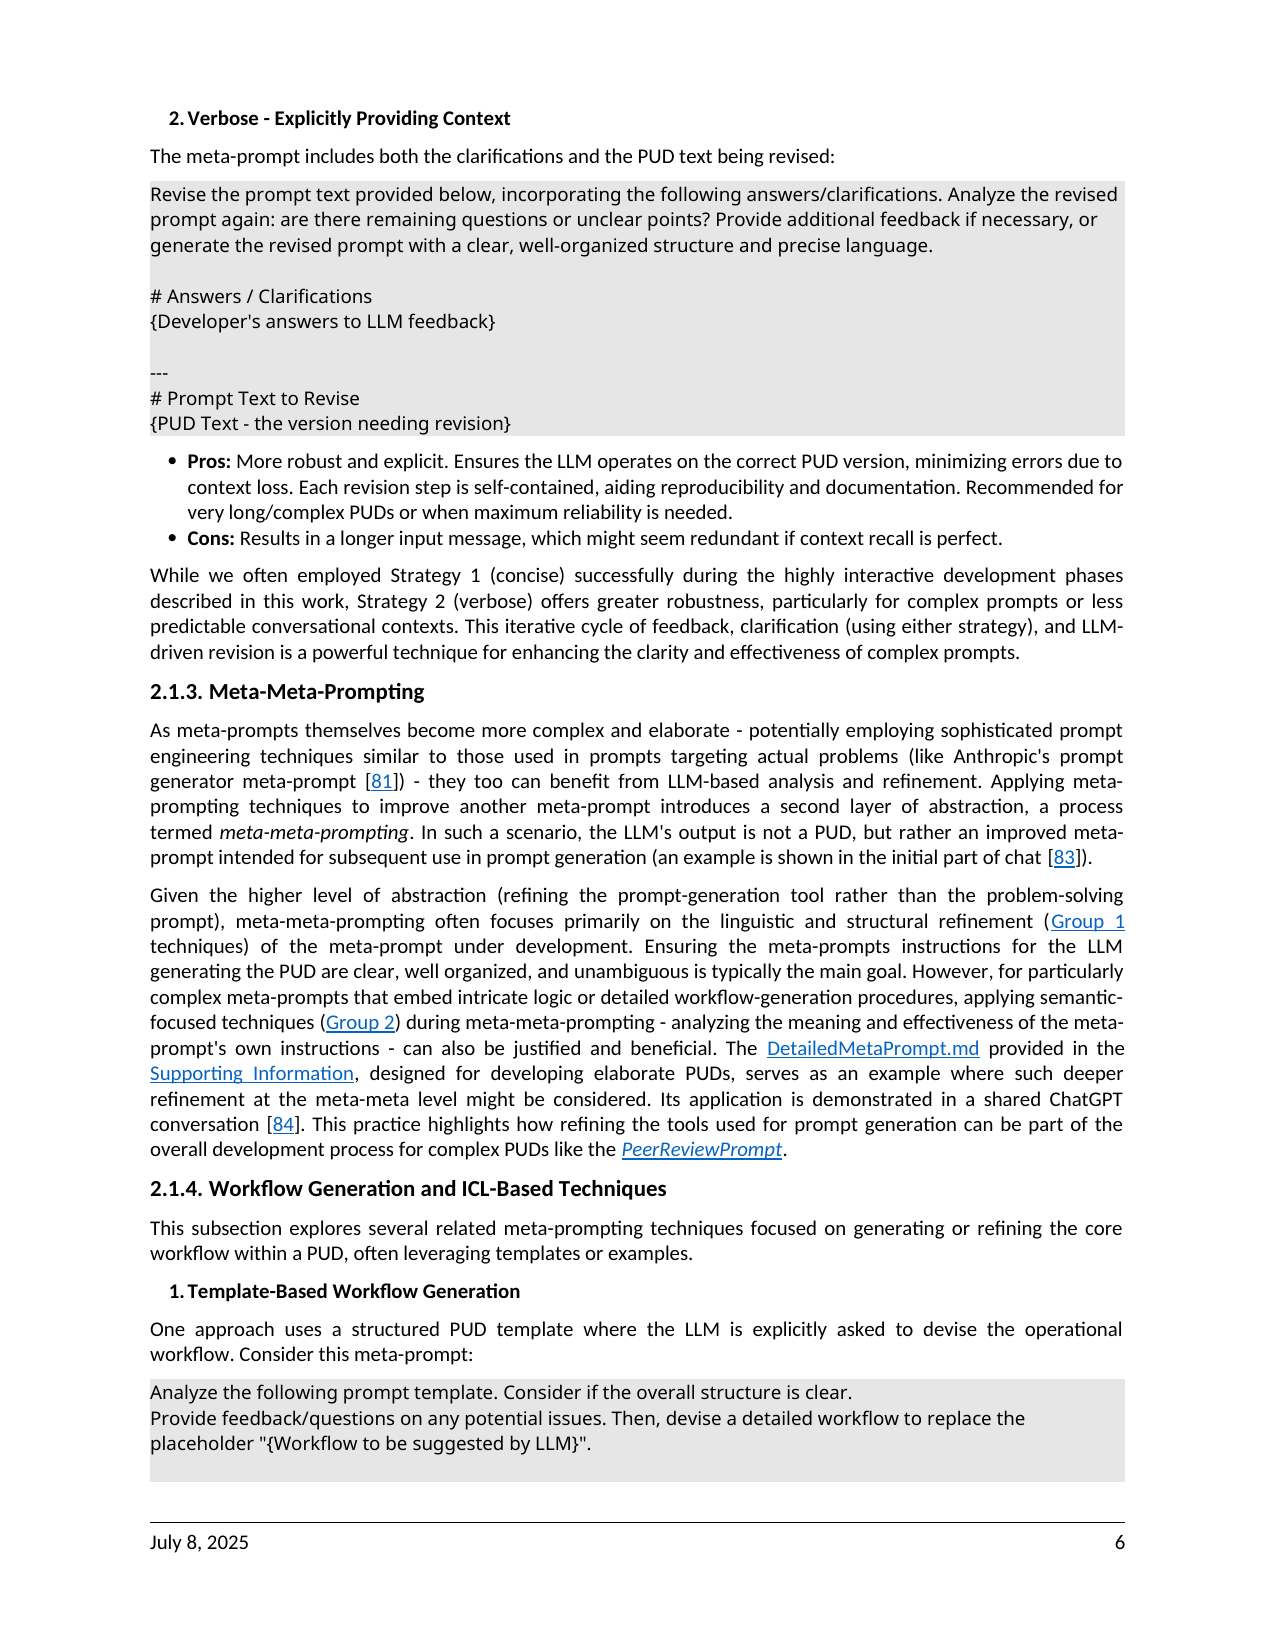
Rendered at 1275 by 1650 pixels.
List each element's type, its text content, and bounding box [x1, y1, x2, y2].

text {Developer's answers to LLM feedback} [150, 308, 1125, 334]
text Revise the prompt text provided below, incorporating the following answers/clarifications. Analyze the revised prompt again: are there remaining questions or unclear points? Provide additional feedback if necessary, or generate the revised prompt with a clear, well-organized structure and precise language. [150, 181, 1125, 257]
text Given the higher level of abstraction (refining the prompt-generation tool rather than the problem-solving prompt), meta-meta-prompting often focuses primarily on the linguistic and structural refinement (Group 1 techniques) of the meta-prompt under development. Ensuring the meta-prompts instructions for the LLM generating the PUD are clear, well organized, and unambiguous is typically the main goal. However, for particularly complex meta-prompts that embed intricate logic or detailed workflow-generation procedures, applying semantic-focused techniques (Group 2) during meta-meta-prompting - analyzing the meaning and effectiveness of the meta-prompt's own instructions - can also be justified and beneficial. The DetailedMetaPrompt.md provided in the Supporting Information, designed for developing elaborate PUDs, serves as an example where such deeper refinement at the meta-meta level might be considered. Its application is demonstrated in a shared ChatGPT conversation [84]. This practice highlights how refining the tools used for prompt generation can be part of the overall development process for complex PUDs like the PeerReviewPrompt. [150, 882, 1125, 1162]
list Verbose - Explicitly Providing Context [169, 105, 1125, 130]
text While we often employed Strategy 1 (concise) successfully during the highly interactive development phases described in this work, Strategy 2 (verbose) offers greater robustness, particularly for complex prompts or less predictable conversational contexts. This iterative cycle of feedback, clarification (using either strategy), and LLM-driven revision is a powerful technique for enhancing the clarity and effectiveness of complex prompts. [150, 563, 1125, 664]
text This subsection explores several related meta-prompting techniques focused on generating or refining the core workflow within a PUD, often leveraging templates or examples. [150, 1215, 1125, 1266]
text One approach uses a structured PUD template where the LLM is explicitly asked to devise the operational workflow. Consider this meta-prompt: [150, 1316, 1125, 1367]
text {PUD Text - the version needing revision} [150, 411, 1125, 436]
list Template-Based Workflow Generation [169, 1278, 1125, 1304]
text Analyze the following prompt template. Consider if the overall structure is clear. [150, 1379, 1125, 1405]
list Pros: More robust and explicit. Ensures the LLM operates on the correct PUD version, minimizing errors due to context loss. Each revision step is self-contained, aiding reproducibility and documentation. Recommended for very long/complex PUDs or when maximum reliability is needed. [169, 448, 1125, 525]
list Cons: Results in a longer input message, which might seem redundant if context recall is perfect. [169, 525, 1125, 550]
subtitle Workflow Generation and ICL-Based Techniques [150, 1174, 1125, 1202]
text --- [150, 359, 1125, 385]
text # Answers / Clarifications [150, 283, 1125, 308]
subtitle Meta-Meta-Prompting [150, 677, 1125, 705]
text As meta-prompts themselves become more complex and elaborate - potentially employing sophisticated prompt engineering techniques similar to those used in prompts targeting actual problems (like Anthropic's prompt generator meta-prompt [81]) - they too can benefit from LLM-based analysis and refinement. Applying meta-prompting techniques to improve another meta-prompt introduces a second layer of abstraction, a process termed meta-meta-prompting. In such a scenario, the LLM's output is not a PUD, but rather an improved meta-prompt intended for subsequent use in prompt generation (an example is shown in the initial part of chat [83]). [150, 717, 1125, 870]
text The meta-prompt includes both the clarifications and the PUD text being revised: [150, 143, 1125, 168]
text Provide feedback/questions on any potential issues. Then, devise a detailed workflow to replace the placeholder "{Workflow to be suggested by LLM}". [150, 1405, 1125, 1456]
text # Prompt Text to Revise [150, 385, 1125, 411]
